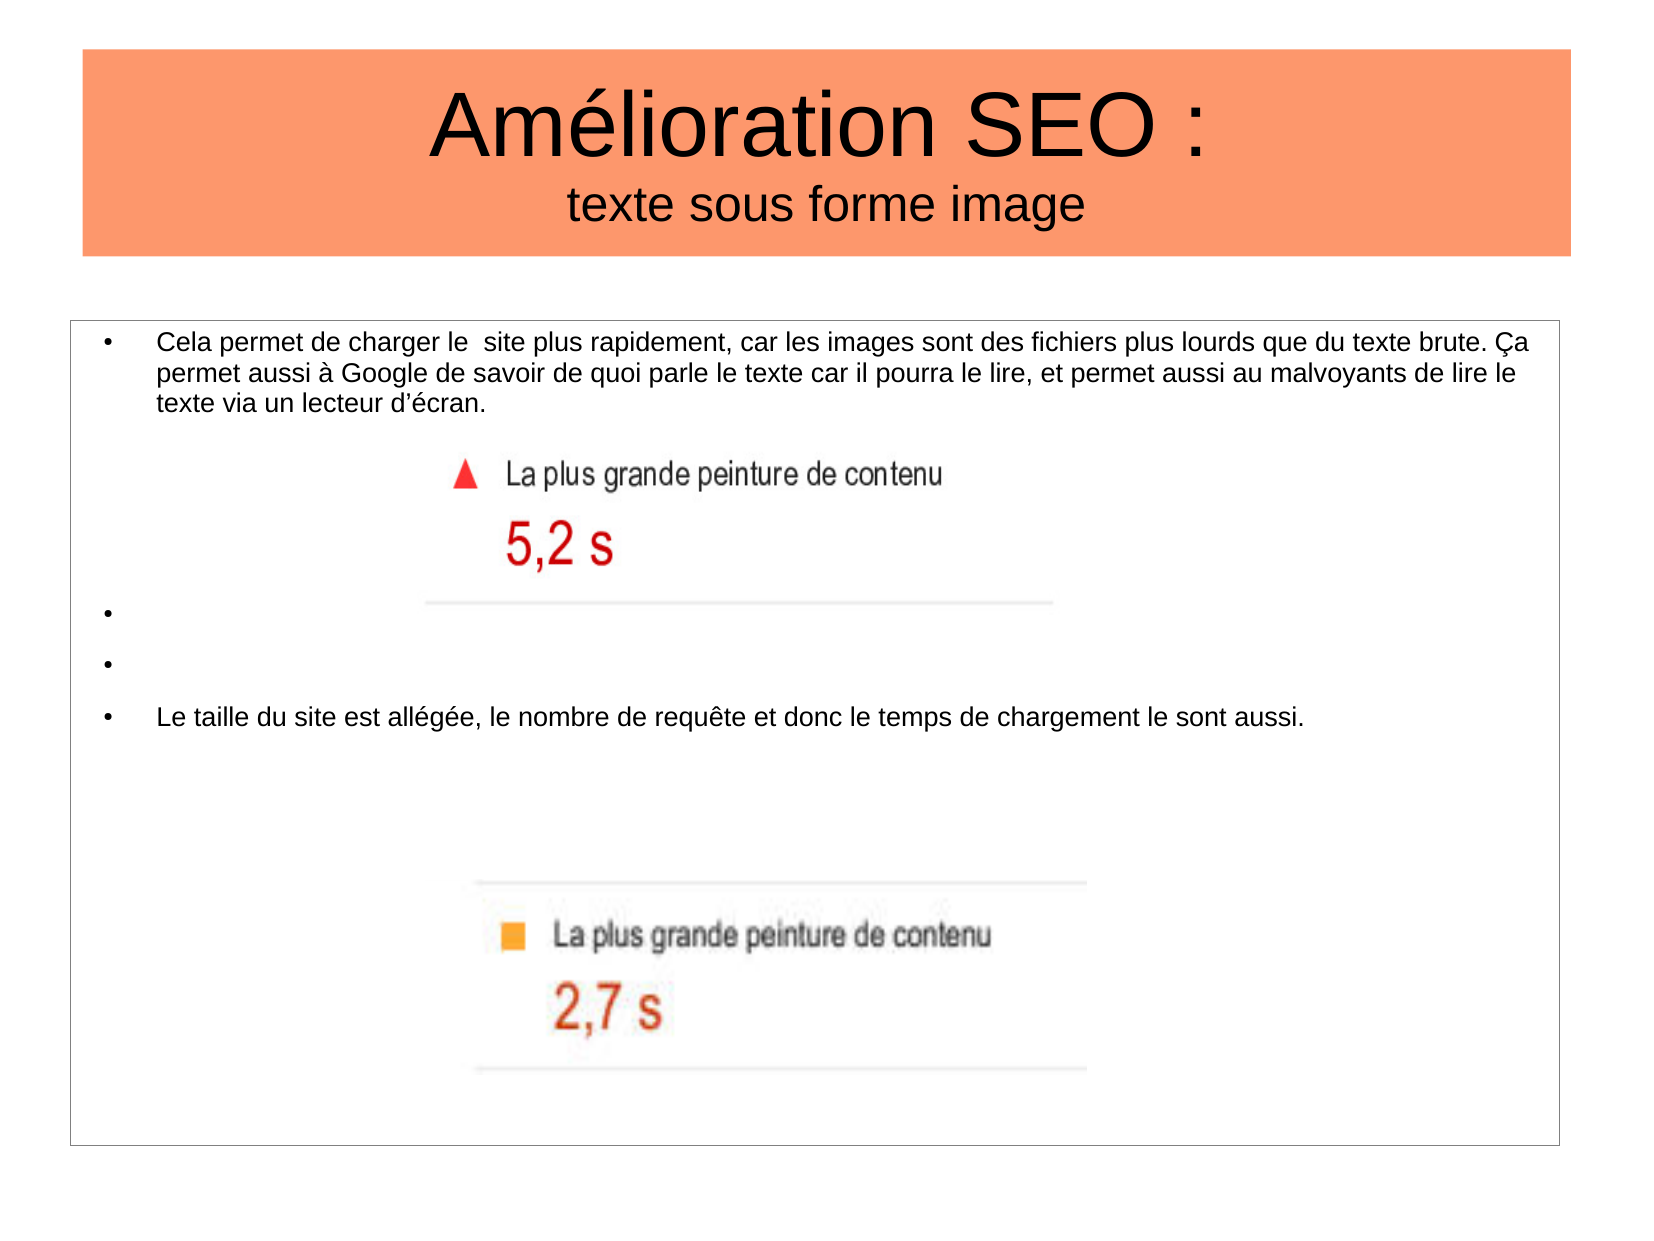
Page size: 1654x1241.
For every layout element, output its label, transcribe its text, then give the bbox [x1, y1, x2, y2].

title Amélioration SEO : texte sous forme image [82, 49, 1571, 257]
picture [425, 879, 1087, 1075]
picture [401, 432, 1075, 615]
text_box Cela permet de charger le site plus rapidement, car les images sont des fichiers plus lourds que du texte brute. Ça permet aussi à Google de savoir de quoi parle le texte car il pourra le lire, et permet aussi au malvoyants de lire le texte via un lecteur d’écran. Le taille du site est allégée, le nombre de requête et donc le temps de chargement le sont aussi. [70, 320, 1560, 1146]
